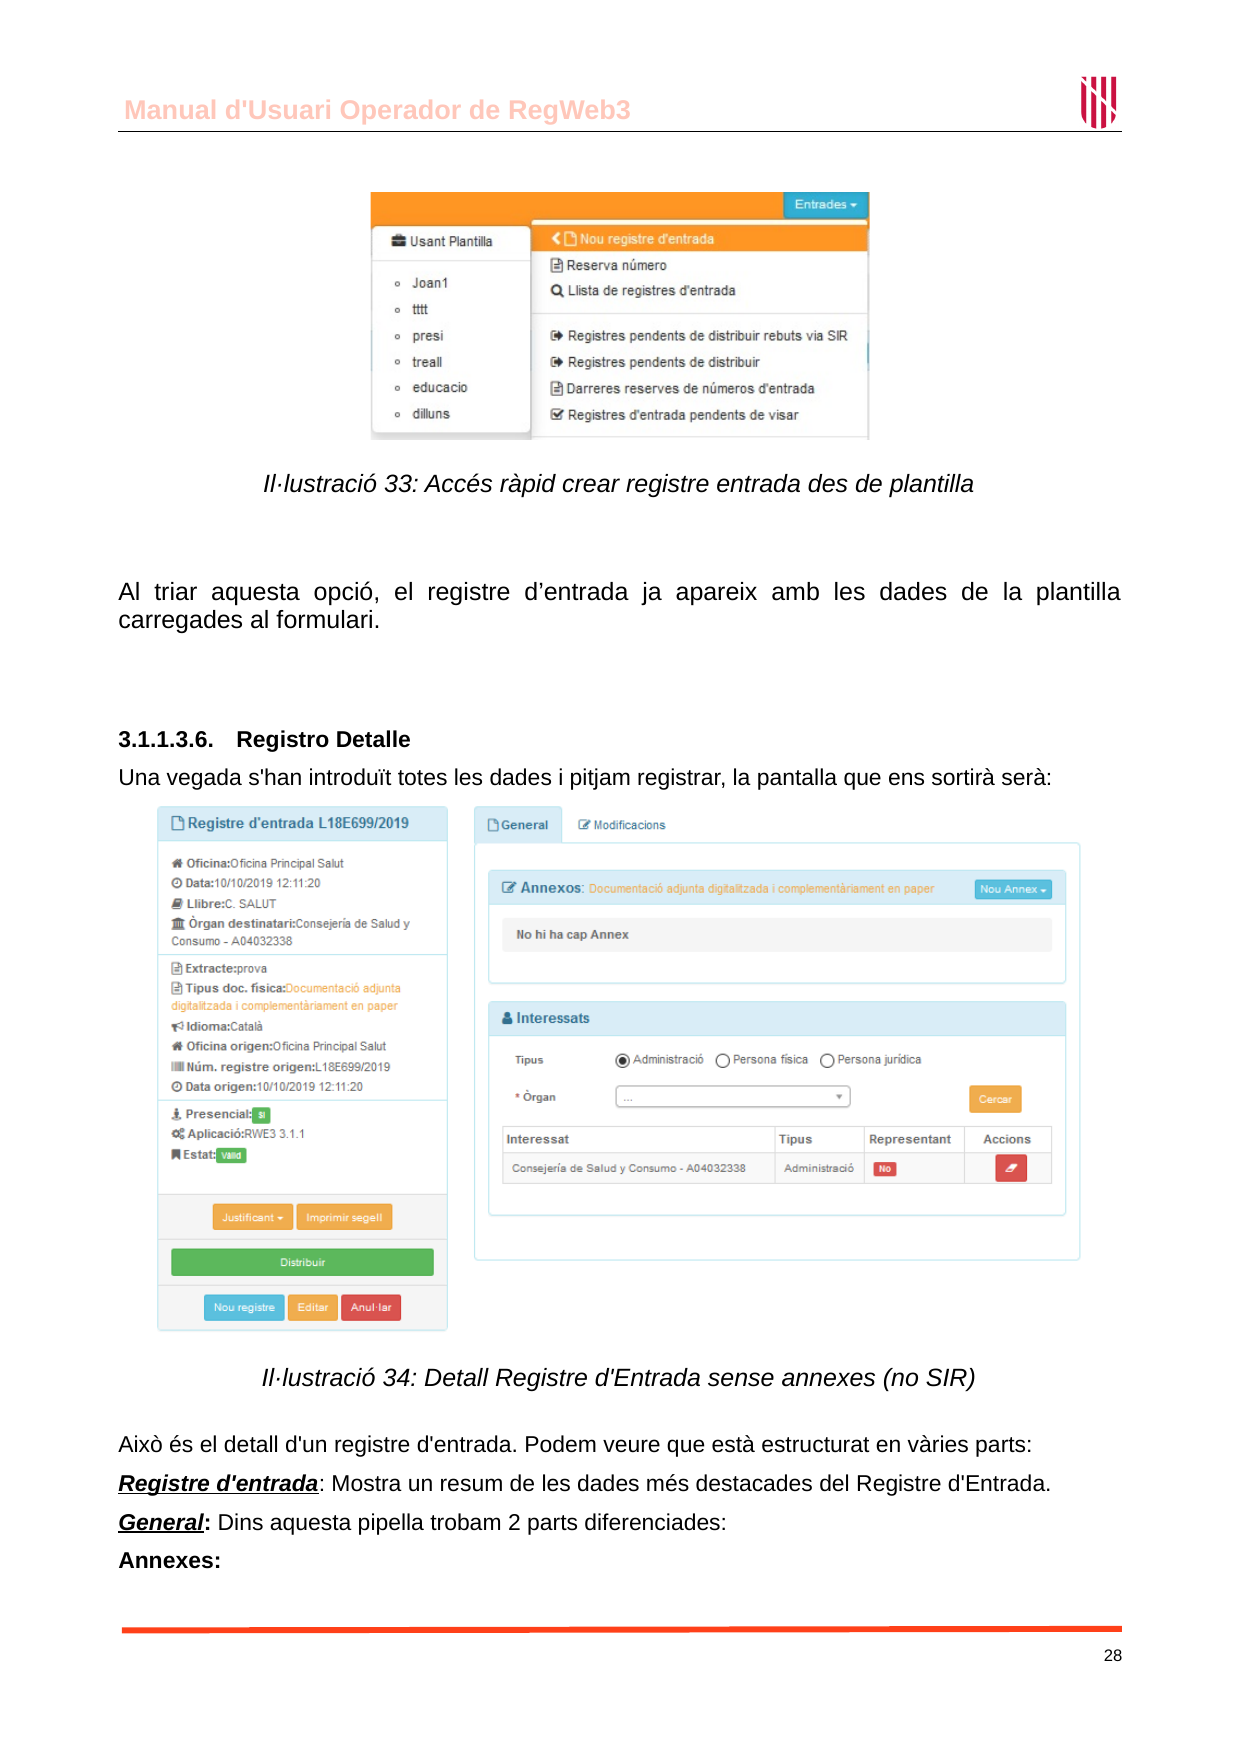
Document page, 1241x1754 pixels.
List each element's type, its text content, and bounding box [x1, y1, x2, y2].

picture [154, 803, 1087, 1334]
text Il·lustració 33: Accés ràpid crear registre entrada des de plantilla [118, 469, 1122, 498]
text Això és el detall d'un registre d'entrada. Podem veure que està estructurat en vàries parts: [118, 1431, 1122, 1457]
text Annexes: [118, 1547, 1122, 1574]
text Il·lustració 34: Detall Registre d'Entrada sense annexes (no SIR) [118, 1363, 1122, 1392]
text Al triar aquesta opció, el registre d’entrada ja apareix amb les dades de la plantilla carregades al formulari. [118, 577, 1122, 634]
text General: Dins aquesta pipella trobam 2 parts diferenciades: [118, 1509, 1122, 1535]
picture [370, 192, 870, 440]
text Registre d'entrada: Mostra un resum de les dades més destacades del Registre d'Entrada. [118, 1470, 1122, 1496]
subtitle Registro Detalle [118, 726, 1122, 752]
picture [1078, 74, 1119, 130]
text Una vegada s'han introduït totes les dades i pitjam registrar, la pantalla que ens sortirà serà: [118, 764, 1122, 791]
